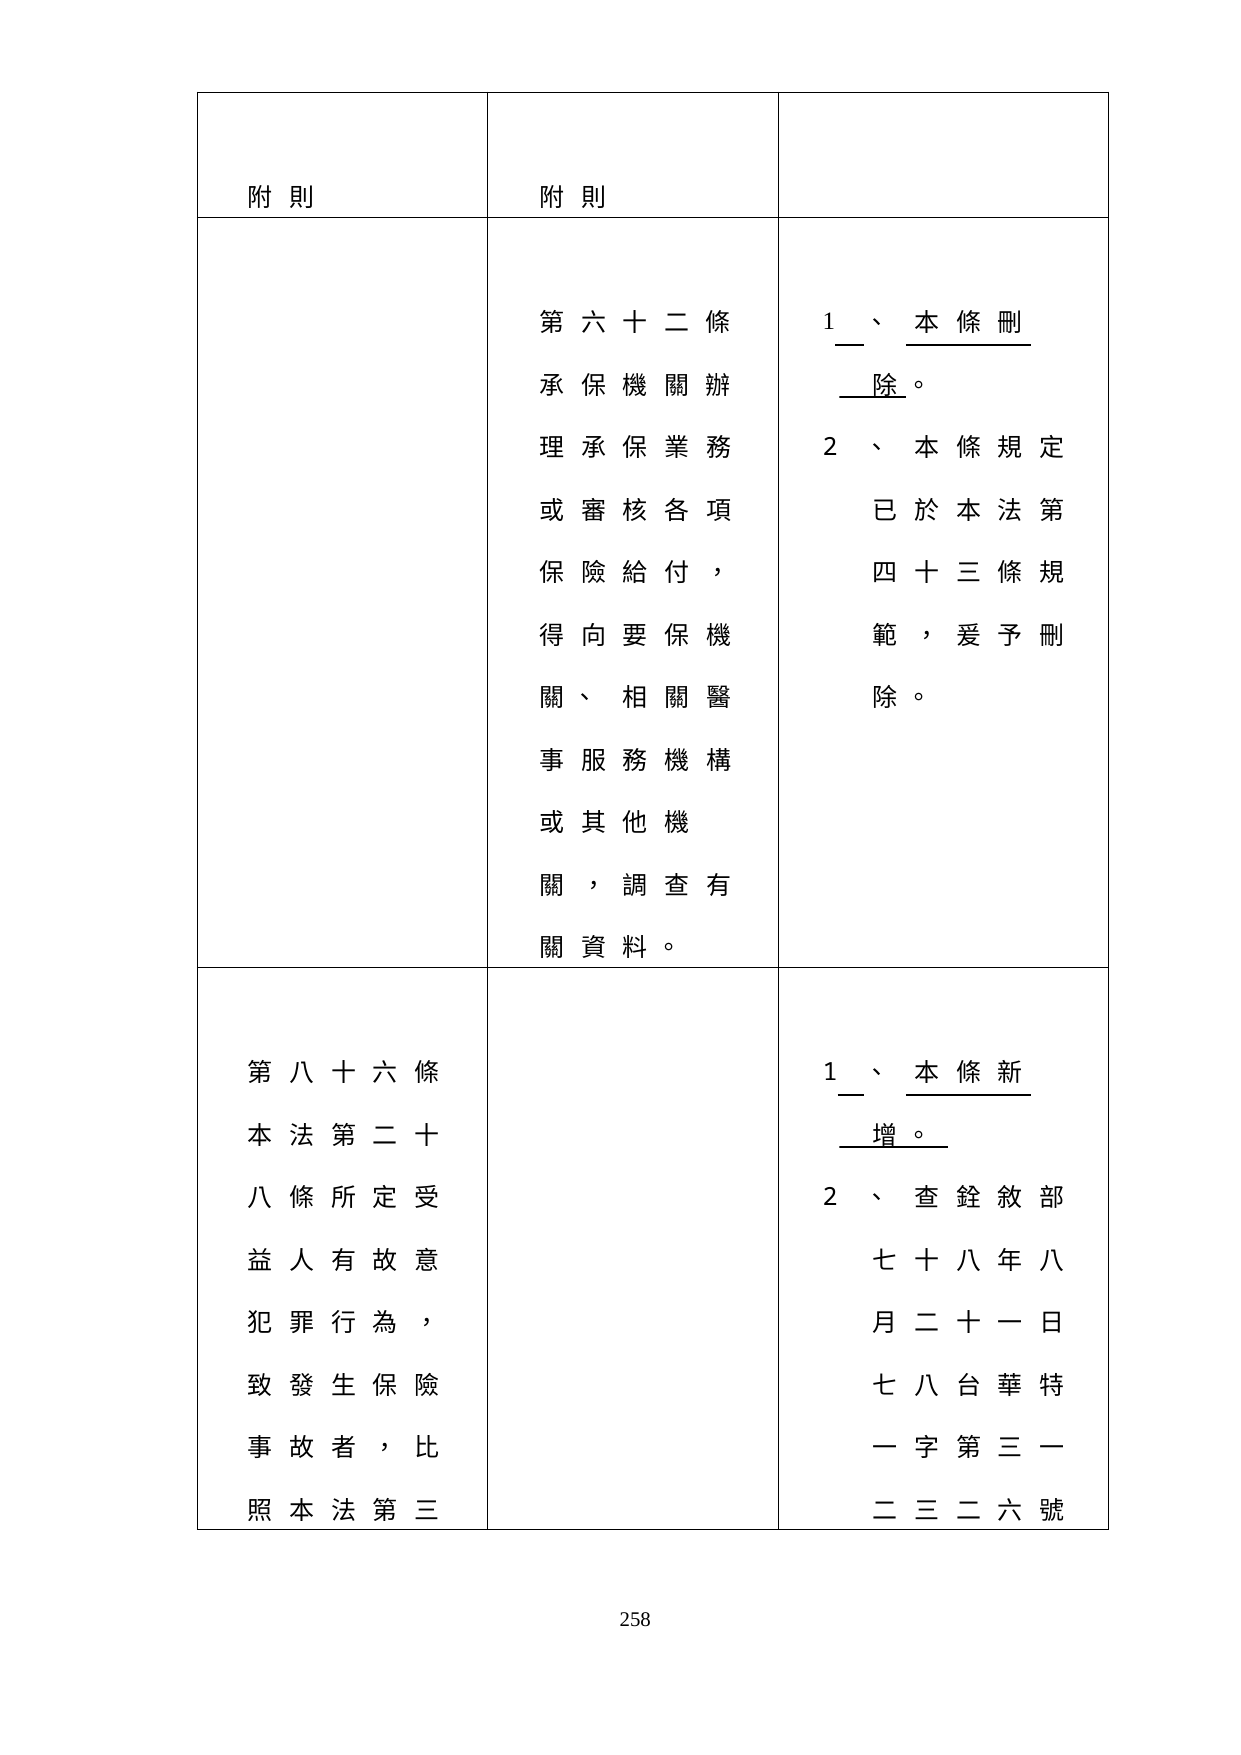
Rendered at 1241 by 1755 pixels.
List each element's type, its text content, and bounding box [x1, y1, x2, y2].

table_cell [488, 968, 778, 1529]
table_cell 附則 [488, 93, 778, 217]
table_cell [198, 218, 487, 967]
table_cell 本條刪除。 本條規定已於本法第四十三條規範，爰予刪除。 [779, 218, 1108, 967]
table_cell 本條新增。 查銓敘部七十八年八月二十一日七八台華特一字第三一二三二六號 [779, 968, 1108, 1529]
table_cell [779, 93, 1108, 217]
table_cell 第六十二條 承保機關辦理承保業務或審核各項保險給付，得向要保機關、相關醫事服務機構或其他機關，調查有關資料。 [488, 218, 778, 967]
table_cell 第八十六條 本法第二十八條所定受益人有故意犯罪行為，致發生保險事故者，比照本法第三 [198, 968, 487, 1529]
table_cell 附則 [198, 93, 487, 217]
